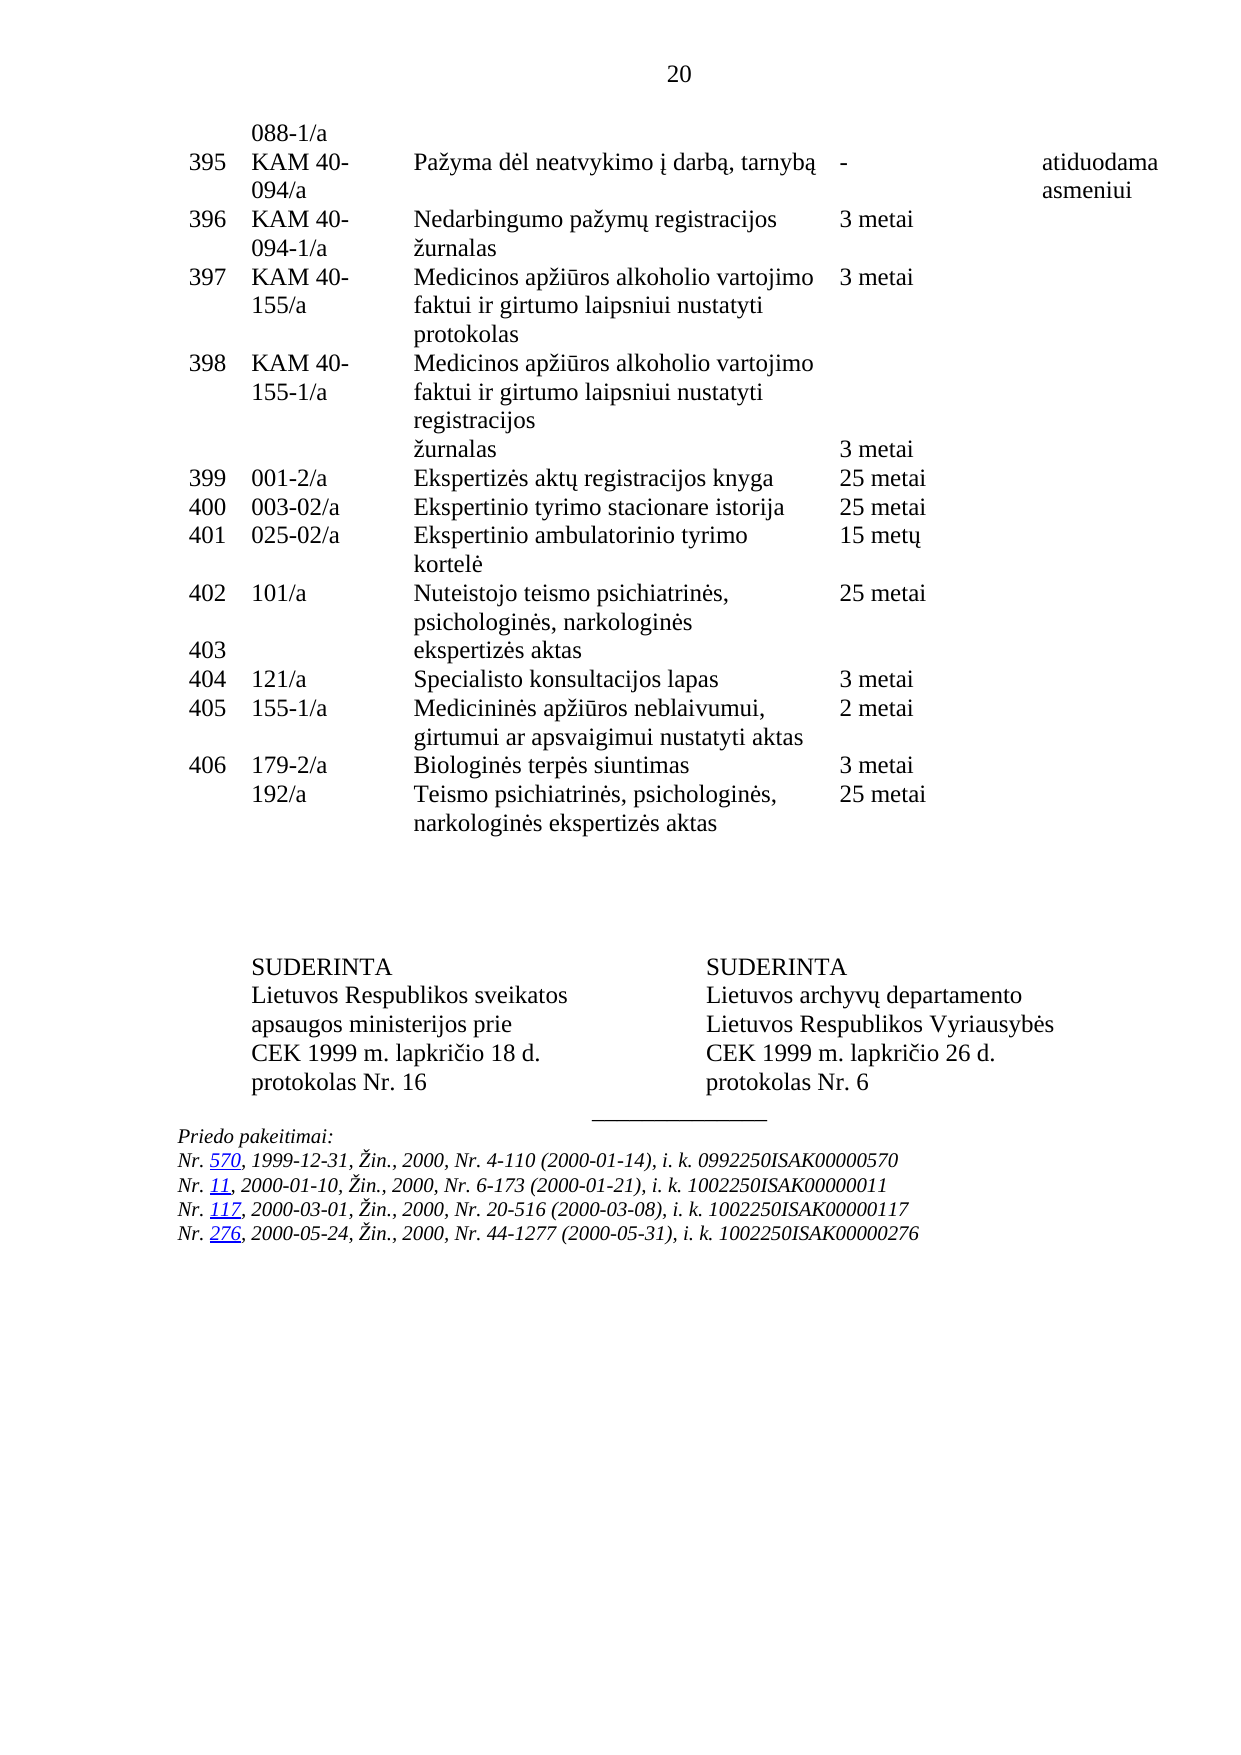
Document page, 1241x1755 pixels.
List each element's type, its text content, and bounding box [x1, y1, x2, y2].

table_cell - [828, 147, 1031, 204]
table_cell KAM 40-094-1/a [240, 204, 402, 262]
table_cell atiduodama asmeniui [1031, 147, 1176, 204]
table_cell Pažyma dėl neatvykimo į darbą, tarnybą [402, 147, 828, 204]
table_cell 25 metai [828, 779, 1031, 837]
table_cell [1176, 463, 1181, 492]
table_cell [1031, 118, 1176, 147]
table_cell 001-2/a [240, 463, 402, 492]
text Priedo pakeitimai: [177, 1124, 1181, 1148]
table_cell 101/a [240, 578, 402, 636]
table_cell [1176, 636, 1181, 664]
table_cell 399 [177, 463, 240, 492]
table_cell 398 [177, 348, 240, 434]
table_cell [1176, 779, 1181, 837]
table_cell [828, 348, 1031, 434]
table_cell [1031, 262, 1176, 348]
table_cell [1176, 751, 1181, 779]
table_cell [1031, 492, 1176, 521]
table_cell 088-1/a [240, 118, 402, 147]
table_cell 3 metai [828, 262, 1031, 348]
table_cell [1176, 866, 1181, 894]
table_cell [1176, 204, 1181, 262]
table_cell [1031, 434, 1176, 463]
table_cell KAM 40-155/a [240, 262, 402, 348]
table_cell 3 metai [828, 751, 1031, 779]
text ______________ [177, 1096, 1181, 1124]
table_cell 155-1/a [240, 693, 402, 751]
table_cell [1031, 204, 1176, 262]
table_cell Medicininės apžiūros neblaivumui, girtumui ar apsvaigimui nustatyti aktas [402, 693, 828, 751]
table_cell 121/a [240, 664, 402, 693]
table_cell [828, 636, 1031, 664]
table_cell 404 [177, 664, 240, 693]
table_cell [828, 866, 1031, 894]
table_cell [1176, 348, 1181, 434]
table_cell [1031, 751, 1176, 779]
table_cell 15 metų [828, 521, 1031, 578]
table_cell [177, 866, 240, 894]
table_cell 3 metai [828, 664, 1031, 693]
text Nr. 11, 2000-01-10, Žin., 2000, Nr. 6-173 (2000-01-21), i. k. 1002250ISAK00000011 [177, 1172, 1181, 1197]
table_cell 3 metai [828, 204, 1031, 262]
table_cell [402, 894, 828, 923]
table_cell 402 [177, 578, 240, 636]
table_cell 395 [177, 147, 240, 204]
table_cell [828, 894, 1031, 923]
table_cell [1031, 521, 1176, 578]
table_cell [240, 636, 402, 664]
text SUDERINTA SUDERINTA [177, 952, 1181, 981]
table_cell [1031, 866, 1176, 894]
table_cell [1176, 578, 1181, 636]
table_cell žurnalas [402, 434, 828, 463]
table_cell 405 [177, 693, 240, 751]
table_cell ekspertizės aktas [402, 636, 828, 664]
table_cell 396 [177, 204, 240, 262]
table_cell [1176, 492, 1181, 521]
table_cell 025-02/a [240, 521, 402, 578]
table_cell [1176, 664, 1181, 693]
table_cell [177, 118, 240, 147]
table_cell [1176, 262, 1181, 348]
table_cell KAM 40-155-1/a [240, 348, 402, 434]
text protokolas Nr. 16 protokolas Nr. 6 [177, 1067, 1181, 1096]
table_cell [1176, 894, 1181, 923]
table_cell 401 [177, 521, 240, 578]
table_cell [177, 837, 240, 866]
table_cell Nedarbingumo pažymų registracijos žurnalas [402, 204, 828, 262]
table_cell [1031, 636, 1176, 664]
table_cell [177, 894, 240, 923]
table_cell [402, 118, 828, 147]
table_cell Nuteistojo teismo psichiatrinės, psichologinės, narkologinės [402, 578, 828, 636]
table_cell [1031, 664, 1176, 693]
table_cell [1176, 837, 1181, 866]
table_cell 400 [177, 492, 240, 521]
table_cell 25 metai [828, 463, 1031, 492]
table_cell [240, 434, 402, 463]
table_cell 3 metai [828, 434, 1031, 463]
table_cell [1176, 434, 1181, 463]
table_cell Ekspertinio tyrimo stacionare istorija [402, 492, 828, 521]
table_cell Teismo psichiatrinės, psichologinės, narkologinės ekspertizės aktas [402, 779, 828, 837]
table_cell 406 [177, 751, 240, 779]
text apsaugos ministerijos prie Lietuvos Respublikos Vyriausybės [177, 1009, 1181, 1038]
table_cell [240, 894, 402, 923]
table_cell Medicinos apžiūros alkoholio vartojimo faktui ir girtumo laipsniui nustatyti registracijos [402, 348, 828, 434]
text Lietuvos Respublikos sveikatos Lietuvos archyvų departamento [177, 981, 1181, 1009]
text Nr. 117, 2000-03-01, Žin., 2000, Nr. 20-516 (2000-03-08), i. k. 1002250ISAK00000117 [177, 1197, 1181, 1221]
table_cell [1031, 693, 1176, 751]
table_cell [1031, 348, 1176, 434]
table_cell 003-02/a [240, 492, 402, 521]
table_cell [1176, 147, 1181, 204]
table_cell [240, 866, 402, 894]
table_cell [177, 434, 240, 463]
table_cell [1031, 779, 1176, 837]
table_cell [828, 837, 1031, 866]
table_cell [402, 837, 828, 866]
text Nr. 276, 2000-05-24, Žin., 2000, Nr. 44-1277 (2000-05-31), i. k. 1002250ISAK00000276 [177, 1221, 1181, 1245]
table_cell Medicinos apžiūros alkoholio vartojimo faktui ir girtumo laipsniui nustatyti protokolas [402, 262, 828, 348]
table_cell [1031, 578, 1176, 636]
table_cell KAM 40-094/a [240, 147, 402, 204]
table_cell [1176, 521, 1181, 578]
table_cell 403 [177, 636, 240, 664]
table_cell [828, 118, 1031, 147]
table_cell 25 metai [828, 492, 1031, 521]
text CEK 1999 m. lapkričio 18 d. CEK 1999 m. lapkričio 26 d. [177, 1038, 1181, 1067]
table_cell [1031, 463, 1176, 492]
table_cell [1031, 894, 1176, 923]
table_cell [402, 866, 828, 894]
text Nr. 570, 1999-12-31, Žin., 2000, Nr. 4-110 (2000-01-14), i. k. 0992250ISAK00000570 [177, 1148, 1181, 1172]
table_cell [1176, 693, 1181, 751]
table_cell [240, 837, 402, 866]
table_cell [1176, 118, 1181, 147]
table_cell Specialisto konsultacijos lapas [402, 664, 828, 693]
table_cell [1031, 837, 1176, 866]
table_cell 25 metai [828, 578, 1031, 636]
table_cell Ekspertinio ambulatorinio tyrimo kortelė [402, 521, 828, 578]
table_cell 192/a [240, 779, 402, 837]
table_cell 2 metai [828, 693, 1031, 751]
table_cell Biologinės terpės siuntimas [402, 751, 828, 779]
table_cell [177, 779, 240, 837]
table_cell 179-2/a [240, 751, 402, 779]
table_cell Ekspertizės aktų registracijos knyga [402, 463, 828, 492]
table_cell 397 [177, 262, 240, 348]
